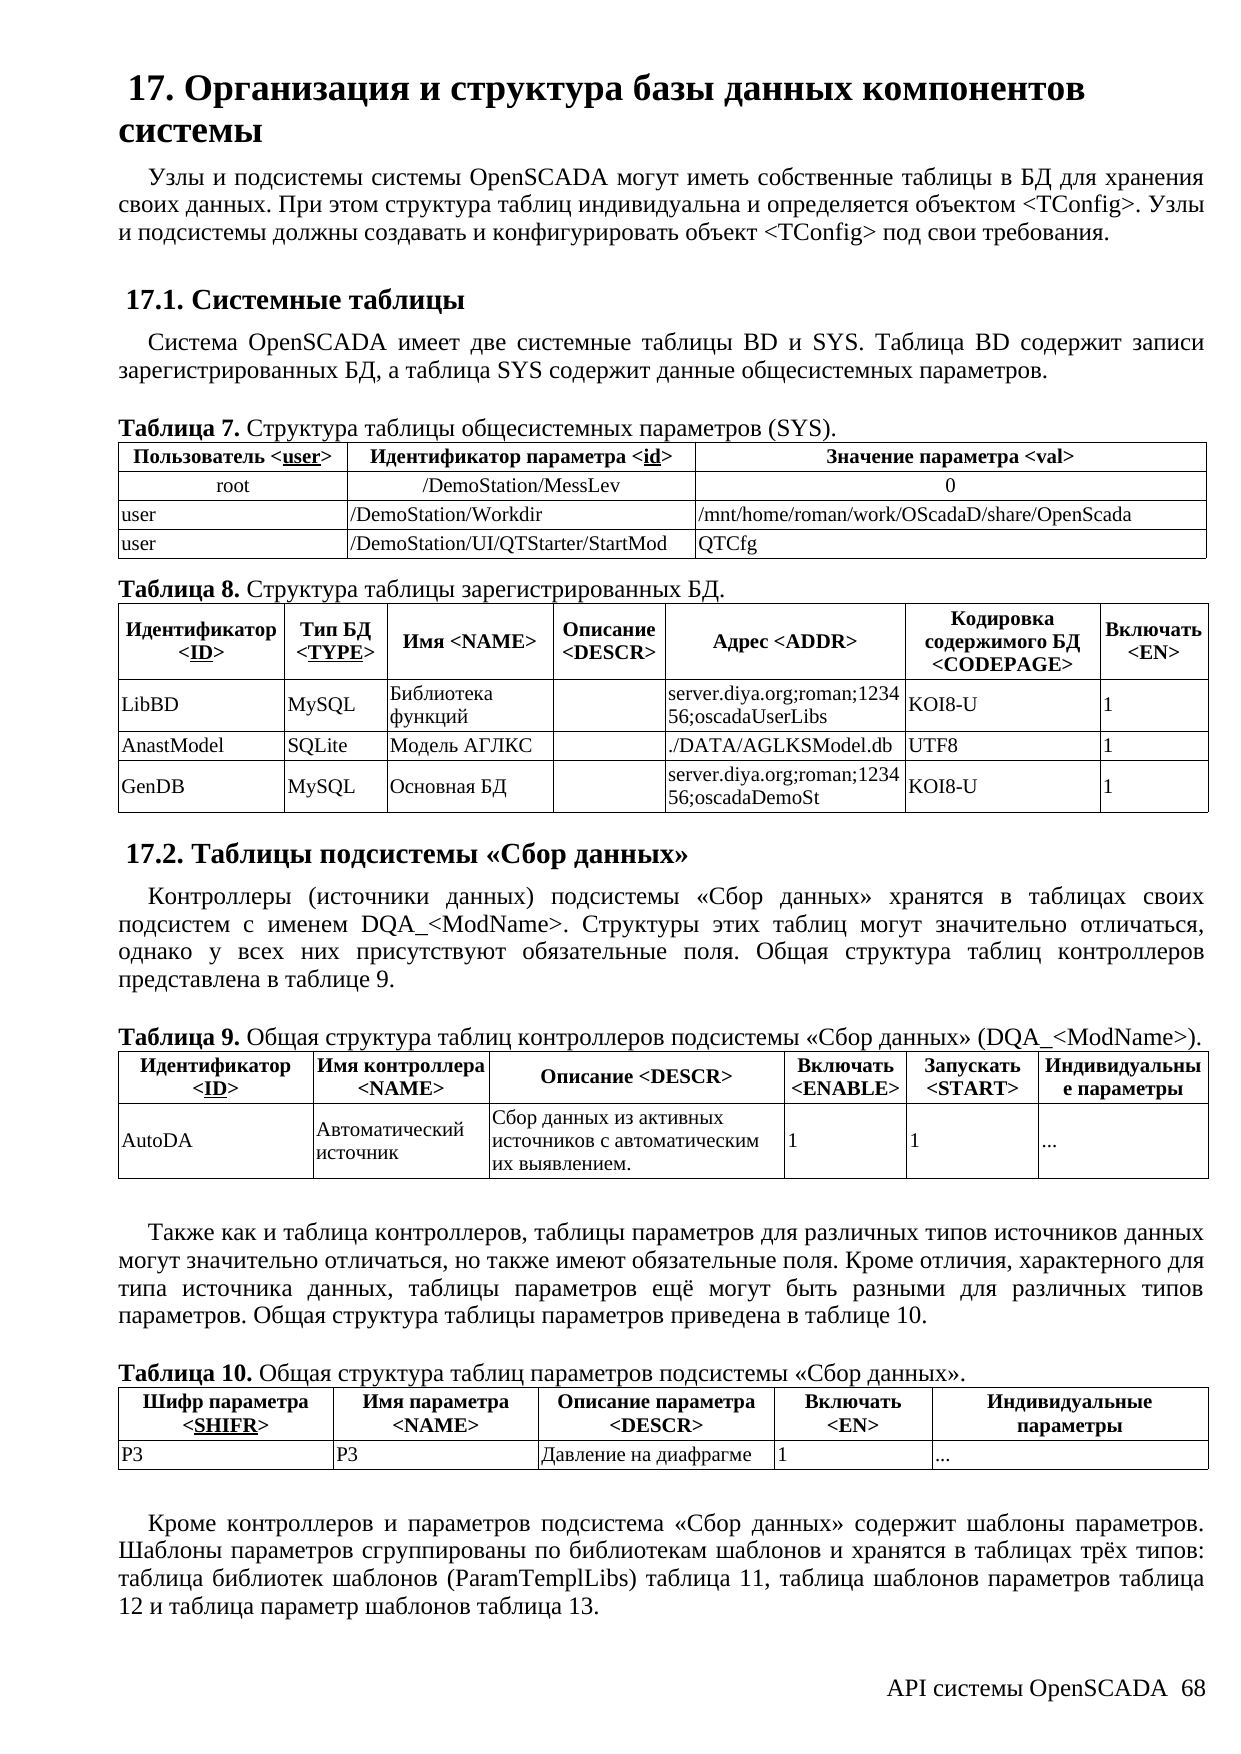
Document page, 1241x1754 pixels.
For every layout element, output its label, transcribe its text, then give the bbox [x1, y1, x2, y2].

table_header Включать <EN> [775, 1388, 932, 1439]
table_cell /DemoStation/MessLev [348, 472, 695, 500]
table_cell 1 [785, 1104, 906, 1178]
text Контроллеры (источники данных) подсистемы «Сбор данных» хранятся в таблицах своих подсистем с именем DQA_<ModName>. Структуры этих таблиц могут значительно отличаться, однако у всех них присутствуют обязательные поля. Общая структура таблиц контроллеров представлена в таблице 9. [118, 882, 1206, 993]
table_cell [554, 680, 665, 731]
table_cell ./DATA/AGLKSModel.db [666, 732, 905, 760]
table_cell user [119, 501, 347, 529]
table_header Идентификатор <ID> [119, 1052, 313, 1103]
table_cell server.diya.org;roman;123456;oscadaUserLibs [666, 680, 905, 731]
table_header Включать <EN> [1101, 604, 1208, 679]
table_header Имя параметра <NAME> [334, 1388, 538, 1439]
table_cell QTCfg [696, 530, 1206, 558]
table_cell 1 [907, 1104, 1038, 1178]
table_cell SQLite [285, 732, 387, 760]
table_cell Давление на диафрагме [539, 1441, 774, 1468]
table_header Описание параметра <DESCR> [539, 1388, 774, 1439]
table_cell [554, 761, 665, 812]
text Таблица 9. Общая структура таблиц контроллеров подсистемы «Сбор данных» (DQA_<ModName>). [118, 1023, 1206, 1051]
table_header Адрес <ADDR> [666, 604, 905, 679]
table_cell Модель АГЛКС [388, 732, 553, 760]
table_header Описание <DESCR> [554, 604, 665, 679]
table_cell server.diya.org;roman;123456;oscadaDemoSt [666, 761, 905, 812]
table_cell /DemoStation/UI/QTStarter/StartMod [348, 530, 695, 558]
table_header Кодировка содержимого БД <CODEPAGE> [906, 604, 1100, 679]
text Кроме контроллеров и параметров подсистема «Сбор данных» содержит шаблоны параметров. Шаблоны параметров сгруппированы по библиотекам шаблонов и хранятся в таблицах трёх типов: таблица библиотек шаблонов (ParamTemplLibs) таблица 11, таблица шаблонов параметров таблица 12 и таблица параметр шаблонов таблица 13. [118, 1509, 1206, 1620]
text Таблица 10. Общая структура таблиц параметров подсистемы «Сбор данных». [118, 1359, 1206, 1387]
table_cell 1 [1101, 761, 1208, 812]
table_cell MySQL [285, 680, 387, 731]
subtitle 17.1. Системные таблицы [118, 283, 1206, 316]
table_header Индивидуальные параметры [1039, 1052, 1208, 1103]
table_cell Основная БД [388, 761, 553, 812]
table_cell 0 [696, 472, 1206, 500]
table_header Идентификатор параметра <id> [348, 443, 695, 471]
table_cell KOI8-U [906, 680, 1100, 731]
table_cell KOI8-U [906, 761, 1100, 812]
text Также как и таблица контроллеров, таблицы параметров для различных типов источников данных могут значительно отличаться, но также имеют обязательные поля. Кроме отличия, характерного для типа источника данных, таблицы параметров ещё могут быть разными для различных типов параметров. Общая структура таблицы параметров приведена в таблице 10. [118, 1218, 1206, 1329]
table_header Имя <NAME> [388, 604, 553, 679]
table_cell /mnt/home/roman/work/OScadaD/share/OpenScada [696, 501, 1206, 529]
table_header Пользователь <user> [119, 443, 347, 471]
table_cell user [119, 530, 347, 558]
subtitle 17.2. Таблицы подсистемы «Сбор данных» [118, 837, 1206, 869]
table_header Запускать <START> [907, 1052, 1038, 1103]
table_cell ... [1039, 1104, 1208, 1178]
table_cell 1 [775, 1441, 932, 1468]
table_cell 1 [1101, 680, 1208, 731]
table_header Индивидуальные параметры [933, 1388, 1208, 1439]
table_cell P3 [334, 1441, 538, 1468]
table_header Значение параметра <val> [696, 443, 1206, 471]
table_cell Сбор данных из активных источников с автоматическим их выявлением. [490, 1104, 784, 1178]
table_cell Автоматический источник [314, 1104, 489, 1178]
table_cell /DemoStation/Workdir [348, 501, 695, 529]
text Таблица 7. Cтруктура таблицы общесистемных параметров (SYS). [118, 414, 1206, 442]
table_header Включать <ENABLE> [785, 1052, 906, 1103]
text Система OpenSCADA имеет две системные таблицы BD и SYS. Таблица BD содержит записи зарегистрированных БД, а таблица SYS содержит данные общесистемных параметров. [118, 328, 1206, 384]
table_cell AutoDA [119, 1104, 313, 1178]
table_header Имя контроллера <NAME> [314, 1052, 489, 1103]
table_cell LibBD [119, 680, 284, 731]
table_header Идентификатор <ID> [119, 604, 284, 679]
table_cell [554, 732, 665, 760]
table_cell UTF8 [906, 732, 1100, 760]
table_header Тип БД <TYPE> [285, 604, 387, 679]
table_header Описание <DESCR> [490, 1052, 784, 1103]
table_cell root [119, 472, 347, 500]
text Таблица 8. Cтруктура таблицы зарегистрированных БД. [118, 576, 1206, 603]
table_cell AnastModel [119, 732, 284, 760]
table_header Шифр параметра <SHIFR> [119, 1388, 333, 1439]
table_cell 1 [1101, 732, 1208, 760]
table_cell GenDB [119, 761, 284, 812]
text Узлы и подсистемы системы OpenSCADA могут иметь собственные таблицы в БД для хранения своих данных. При этом структура таблиц индивидуальна и определяется объектом <TConfig>. Узлы и подсистемы должны создавать и конфигурировать объект <TConfig> под свои требования. [118, 163, 1206, 246]
subtitle 17. Организация и структура базы данных компонентов системы [118, 67, 1206, 150]
table_cell MySQL [285, 761, 387, 812]
table_cell P3 [119, 1441, 333, 1468]
table_cell ... [933, 1441, 1208, 1468]
table_cell Библиотека функций [388, 680, 553, 731]
